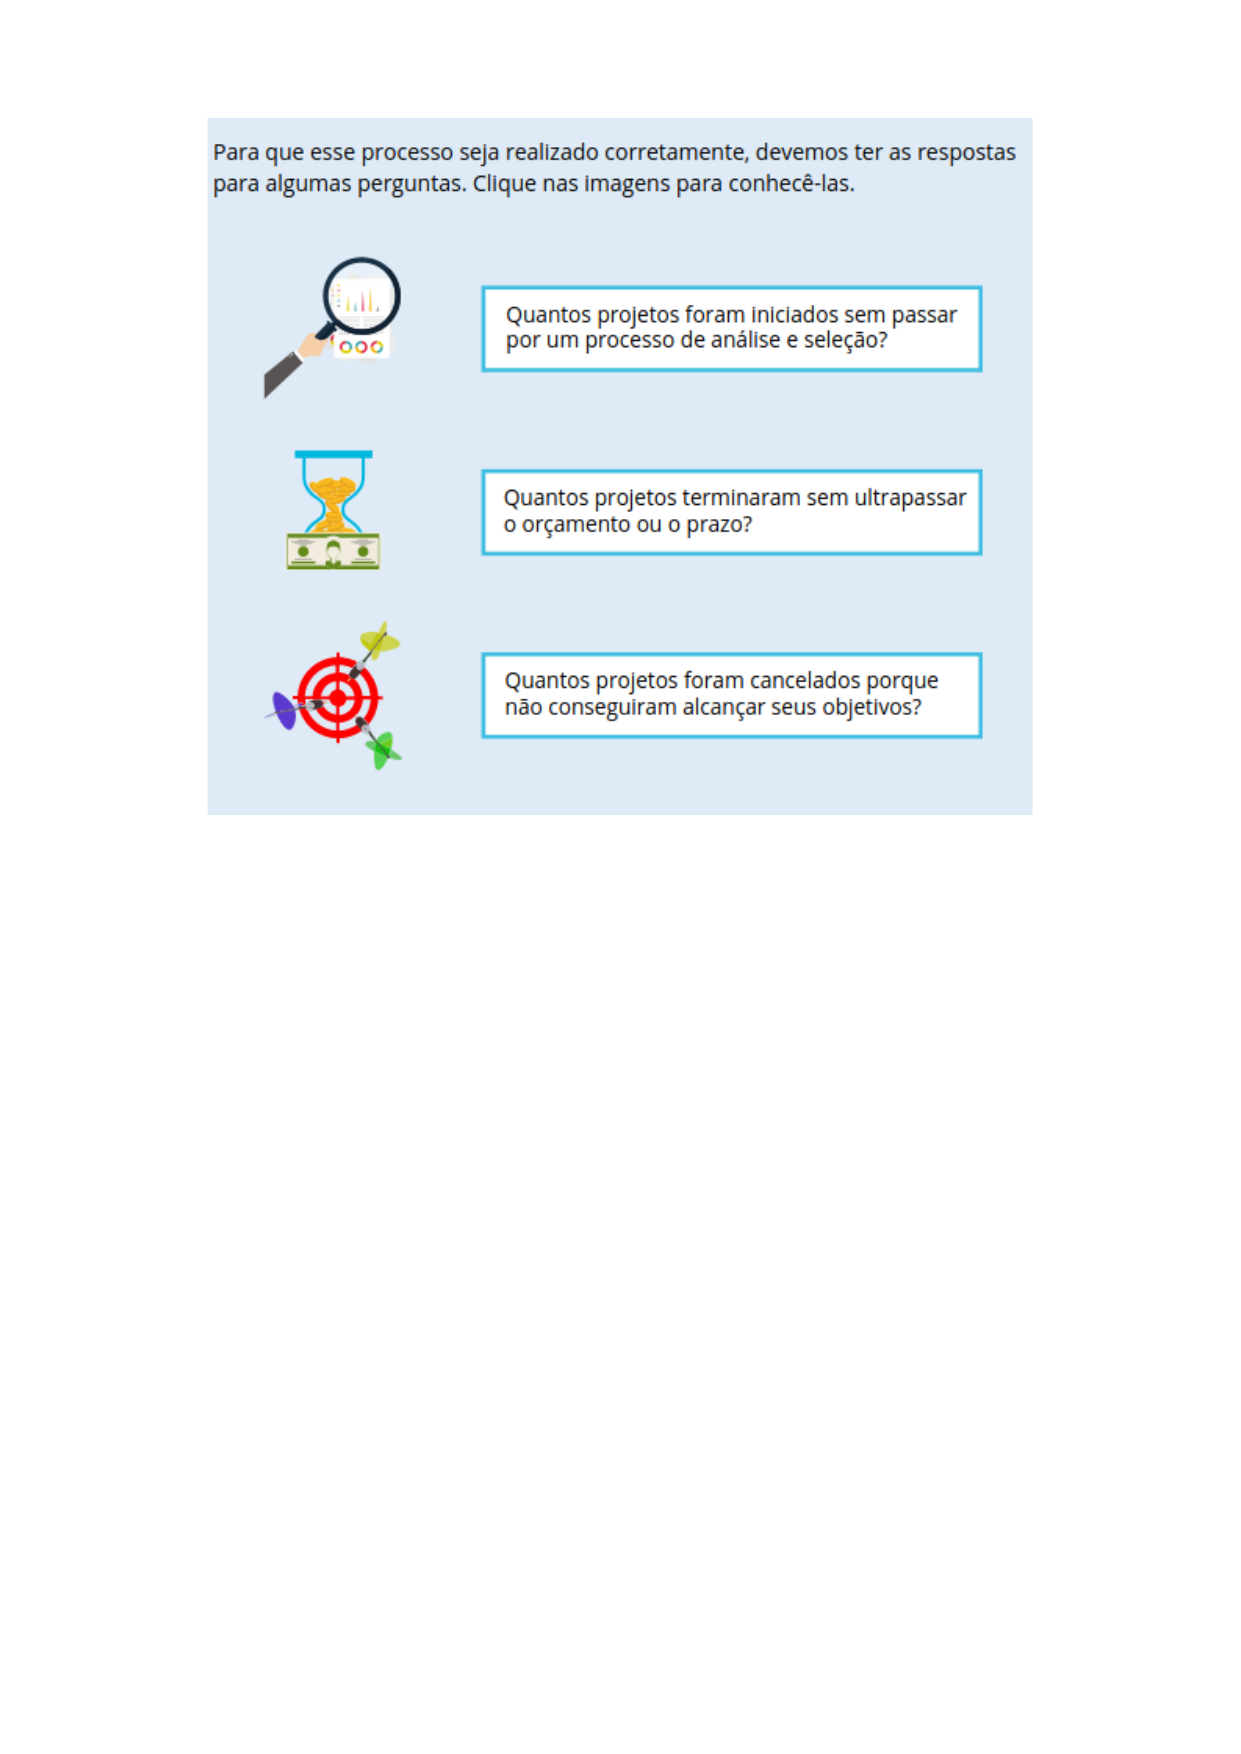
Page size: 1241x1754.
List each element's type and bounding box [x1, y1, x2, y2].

picture [207, 118, 1033, 815]
